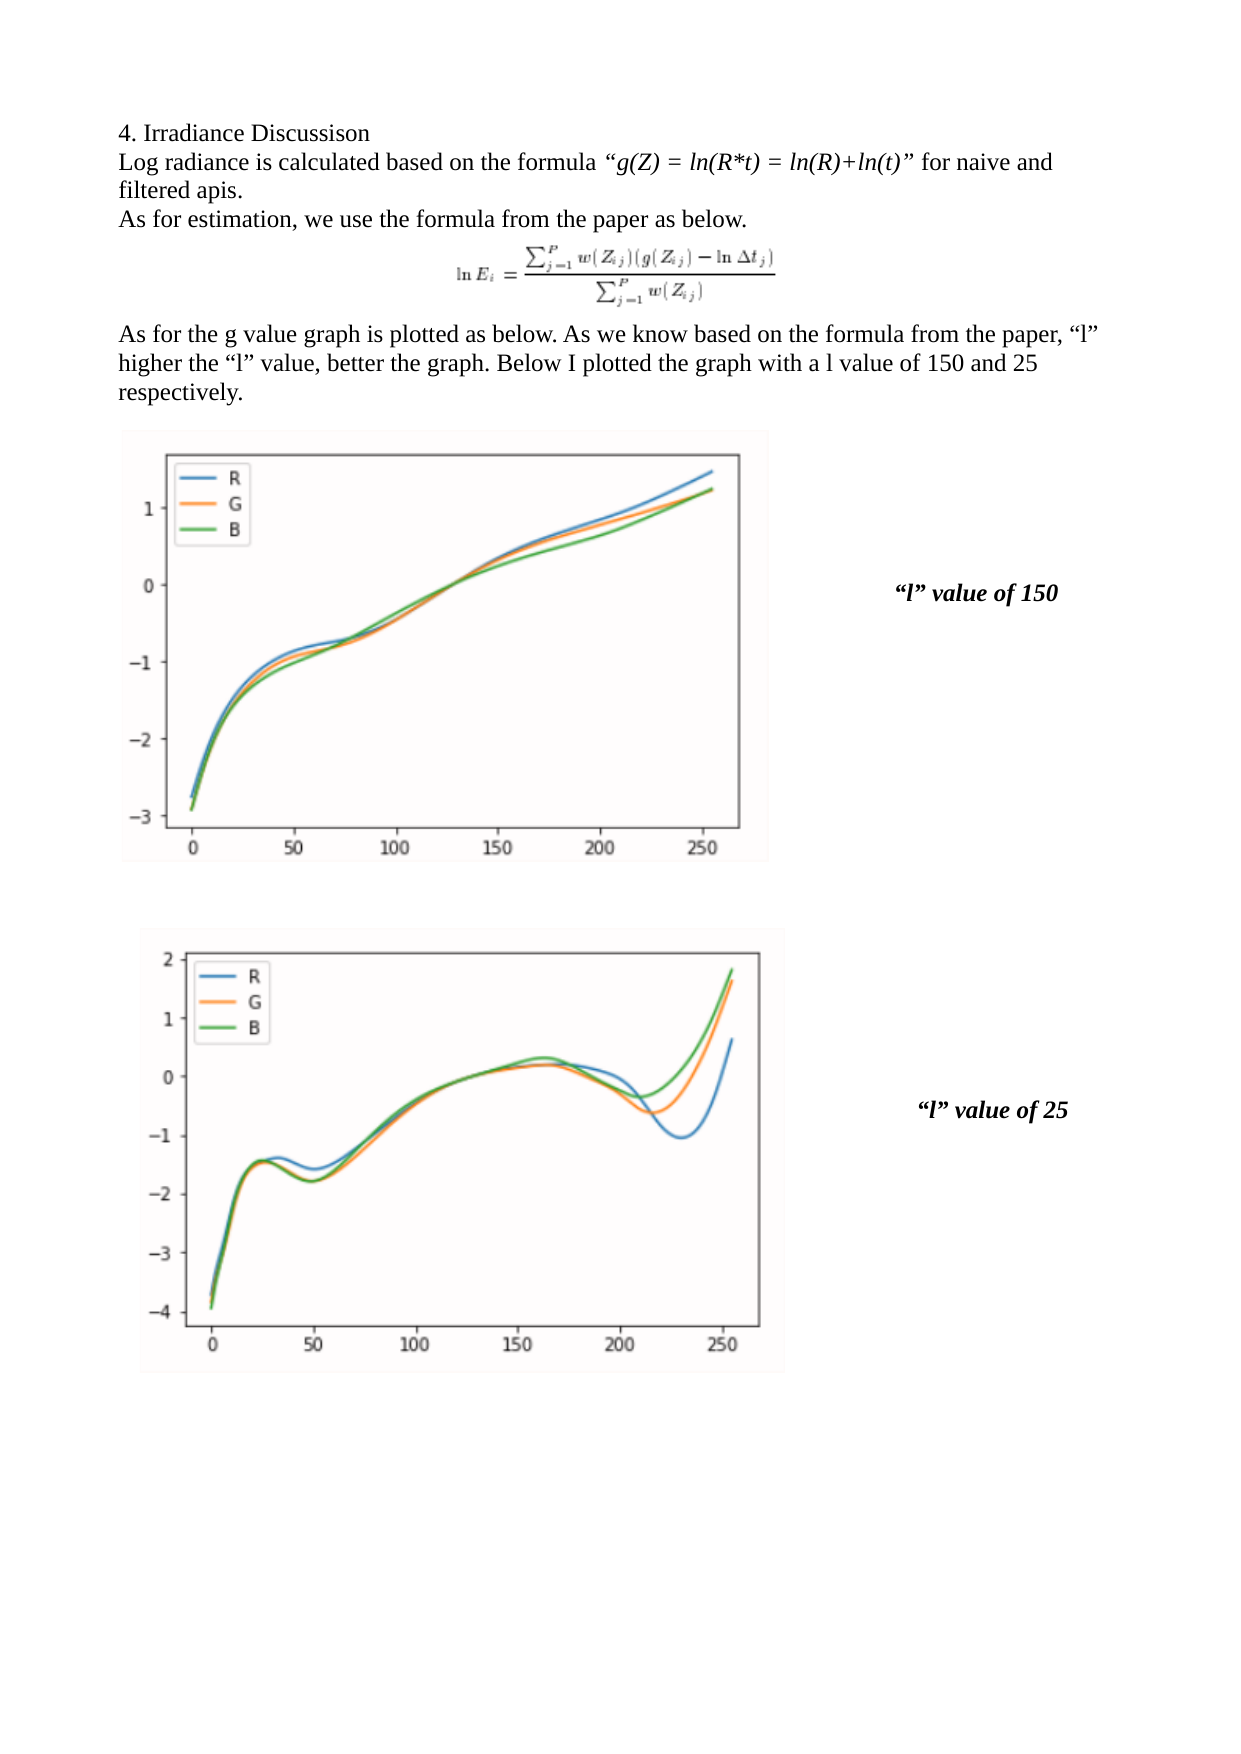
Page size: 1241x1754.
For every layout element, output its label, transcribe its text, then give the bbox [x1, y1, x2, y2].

text As for the g value graph is plotted as below. As we know based on the formula from the paper, “l” higher the “l” value, better the graph. Below I plotted the graph with a l value of 150 and 25 respectively. [118, 319, 1122, 406]
text As for estimation, we use the formula from the paper as below. [118, 204, 1122, 233]
text [118, 1096, 139, 1124]
text 4. Irradiance Discussison [118, 118, 1122, 147]
picture [139, 928, 785, 1373]
text “l” value of 25 [785, 1096, 1122, 1124]
text “l” value of 150 [769, 578, 1122, 607]
picture [121, 430, 769, 862]
text Log radiance is calculated based on the formula “g(Z) = ln(R*t) = ln(R)+ln(t)” for naive and filtered apis. [118, 147, 1122, 204]
picture [445, 233, 795, 315]
